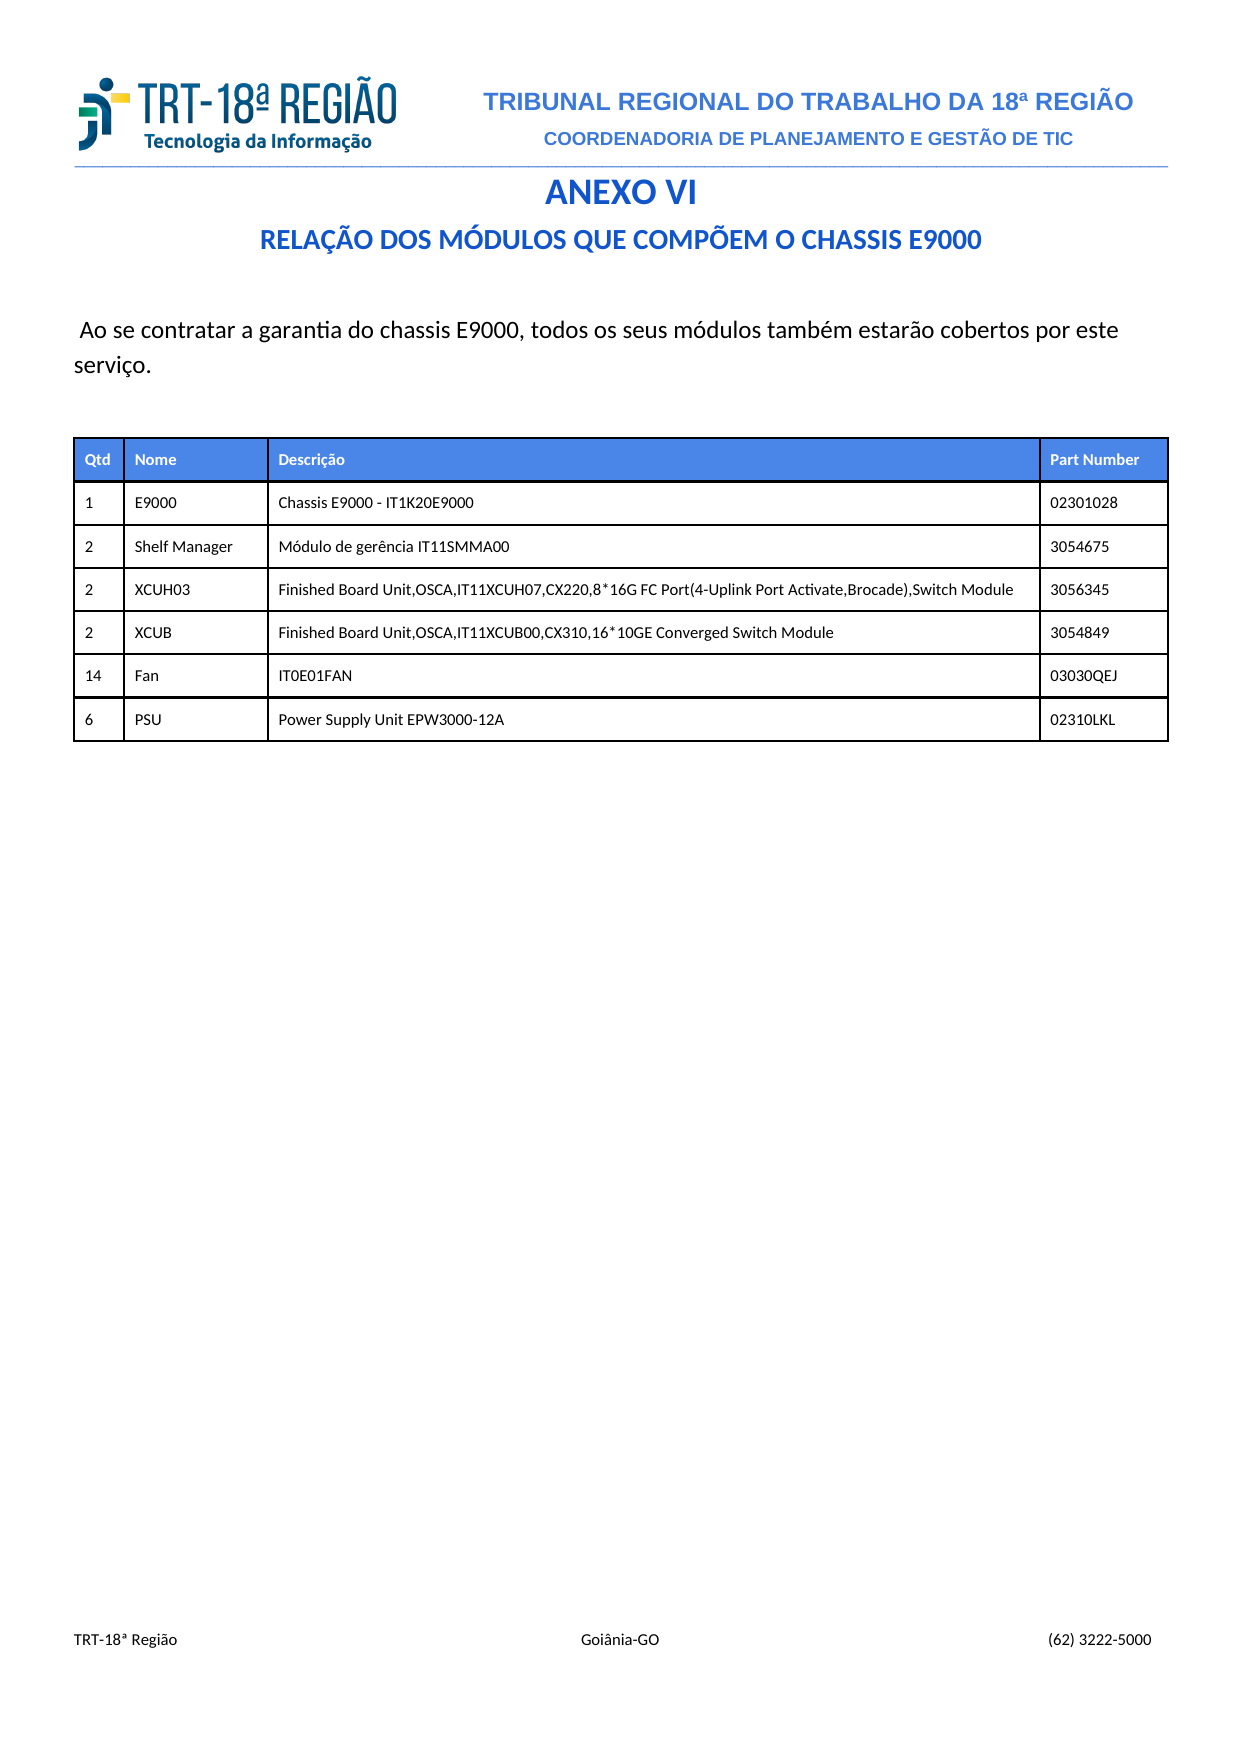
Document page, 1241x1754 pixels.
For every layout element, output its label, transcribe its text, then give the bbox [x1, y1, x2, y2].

table_cell XCUH03 [125, 569, 267, 610]
table_cell 14 [75, 655, 123, 696]
text ANEXO VI [74, 168, 1168, 214]
table_cell Fan [125, 655, 267, 696]
table_cell Módulo de gerência IT11SMMA00 [269, 526, 1039, 567]
table_cell Finished Board Unit,OSCA,IT11XCUH07,CX220,8*16G FC Port(4-Uplink Port Activate,Brocade),Switch Module [269, 569, 1039, 610]
table_header Nome [125, 439, 267, 480]
table_cell 2 [75, 526, 123, 567]
table_cell Finished Board Unit,OSCA,IT11XCUB00,CX310,16*10GE Converged Switch Module [269, 612, 1039, 653]
table_header Qtd [75, 439, 123, 480]
table_cell Chassis E9000 - IT1K20E9000 [269, 483, 1039, 523]
table_cell Shelf Manager [125, 526, 267, 567]
picture [73, 73, 401, 155]
table_cell 2 [75, 569, 123, 610]
text RELAÇÃO DOS MÓDULOS QUE COMPÕEM O CHASSIS E9000 [74, 221, 1168, 256]
table_cell 03030QEJ [1041, 655, 1167, 696]
table_cell 3056345 [1041, 569, 1167, 610]
table_cell 3054849 [1041, 612, 1167, 653]
table_cell E9000 [125, 483, 267, 523]
table_header Part Number [1041, 439, 1167, 480]
table_cell 3054675 [1041, 526, 1167, 567]
table_cell 1 [75, 483, 123, 523]
table_cell Power Supply Unit EPW3000-12A [269, 699, 1039, 740]
table_cell 2 [75, 612, 123, 653]
table_header Descrição [269, 439, 1039, 480]
text Ao se contratar a garantia do chassis E9000, todos os seus módulos também estarão cobertos por este serviço. [74, 314, 1168, 380]
table_cell IT0E01FAN [269, 655, 1039, 696]
table_cell XCUB [125, 612, 267, 653]
table_cell 02310LKL [1041, 699, 1167, 740]
table_cell PSU [125, 699, 267, 740]
table_cell 6 [75, 699, 123, 740]
table_cell 02301028 [1041, 483, 1167, 523]
